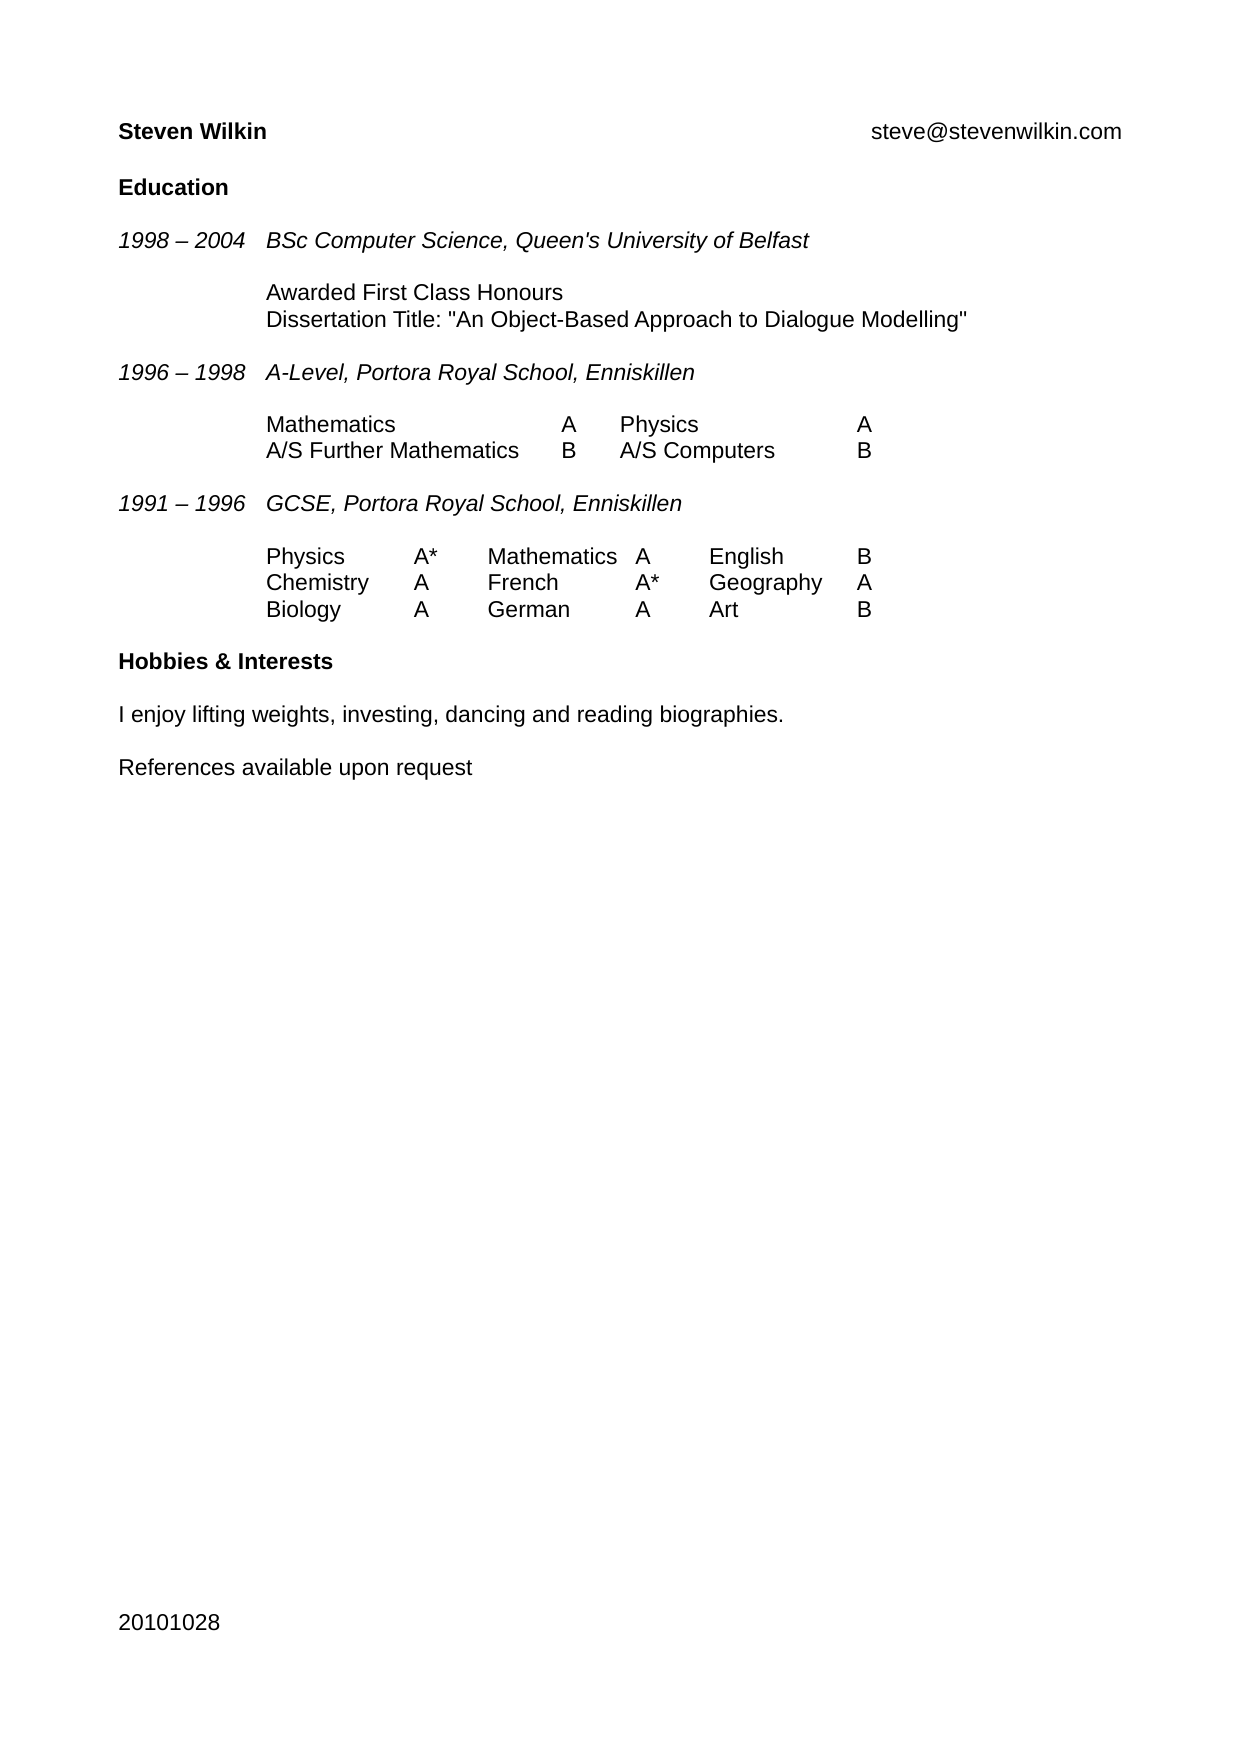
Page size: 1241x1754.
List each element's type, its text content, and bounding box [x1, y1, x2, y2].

text Dissertation Title: "An Object-Based Approach to Dialogue Modelling" [118, 306, 1122, 332]
text 1991 – 1996 GCSE, Portora Royal School, Enniskillen [118, 490, 1122, 517]
text Mathematics A Physics A [118, 411, 1122, 437]
text References available upon request [118, 754, 1122, 780]
text A/S Further Mathematics B A/S Computers B [118, 437, 1122, 464]
text Awarded First Class Honours [118, 279, 1122, 306]
text Chemistry A French A* Geography A [118, 569, 1122, 596]
text Hobbies & Interests [118, 648, 1122, 675]
text I enjoy lifting weights, investing, dancing and reading biographies. [118, 701, 1122, 727]
text Biology A German A Art B [118, 596, 1122, 622]
text Education [118, 174, 1122, 200]
text 1996 – 1998 A-Level, Portora Royal School, Enniskillen [118, 358, 1122, 385]
text 1998 – 2004 BSc Computer Science, Queen's University of Belfast [118, 227, 1122, 253]
text Physics A* Mathematics A English B [118, 543, 1122, 569]
